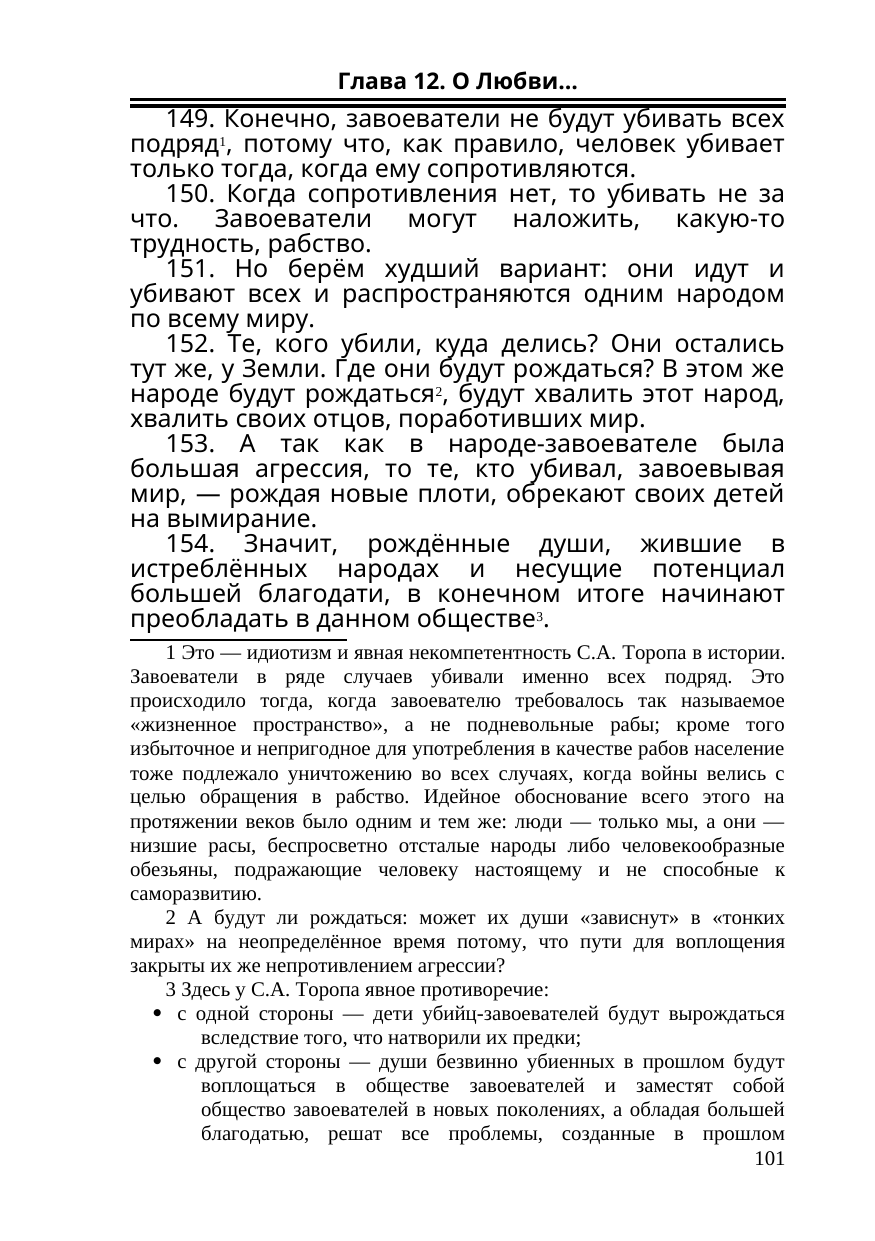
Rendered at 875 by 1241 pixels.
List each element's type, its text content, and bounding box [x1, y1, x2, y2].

text 150. Когда сопротивления нет, то убивать не за что. Завоеватели могут наложить, какую-то трудность, рабство. [130, 183, 786, 258]
text 151. Но берём худший вариант: они идут и убивают всех и распространяются одним народом по всему миру. [130, 258, 786, 333]
text А будут ли рождаться: может их души «зависнут» в «тонких мирах» на неопределённое время потому, что пути для воплощения закрыты их же непротивлением агрессии? [130, 905, 786, 977]
text Это — идиотизм и явная некомпетентность С.А. Торопа в истории. Завоеватели в ряде случаев убивали именно всех подряд. Это происходило тогда, когда завоевателю требовалось так называемое «жизненное про­странство», а не подневольные рабы; кроме того избыточное и непригодное для употребления в качестве рабов население тоже подлежало уничтожению во всех случаях, когда войны велись с целью обращения в рабство. Идейное обоснование всего этого на протяжении веков было одним и тем же: люди — только мы, а они — низшие расы, беспросветно отсталые народы либо человекообразные обезьяны, подражающие человеку настоящему и не способные к саморазвитию. [130, 640, 786, 905]
text 154. Значит, рождённые души, жившие в истреблённых народах и несущие потенциал большей благодати, в конечном итоге начинают преобладать в данном обществе. [130, 533, 786, 633]
text 149. Конечно, завоеватели не будут убивать всех подряд, потому что, как правило, человек убивает только тогда, когда ему сопротивляются. [130, 108, 786, 183]
text Здесь у С.А. Торопа явное противоречие: [130, 977, 786, 1001]
list с одной стороны — дети убийц-завоевателей будут вырождаться вследствие того, что натворили их предки; [153, 1001, 786, 1049]
list с другой стороны — души безвинно убиенных в прошлом будут воплощаться в обществе завоевателей и заместят собой общество завоевателей в новых поколениях, а обладая большей благодатью, решат все проблемы, созданные в прошлом [153, 1049, 786, 1145]
text 152. Те, кого убили, куда делись? Они остались тут же, у Земли. Где они будут рождаться? В этом же народе будут рождаться, будут хвалить этот народ, хвалить своих отцов, поработивших мир. [130, 333, 786, 433]
text 153. А так как в народе-завоевателе была большая агрессия, то те, кто убивал, завоевывая мир, — рождая новые плоти, обрекают своих детей на вымирание. [130, 433, 786, 533]
